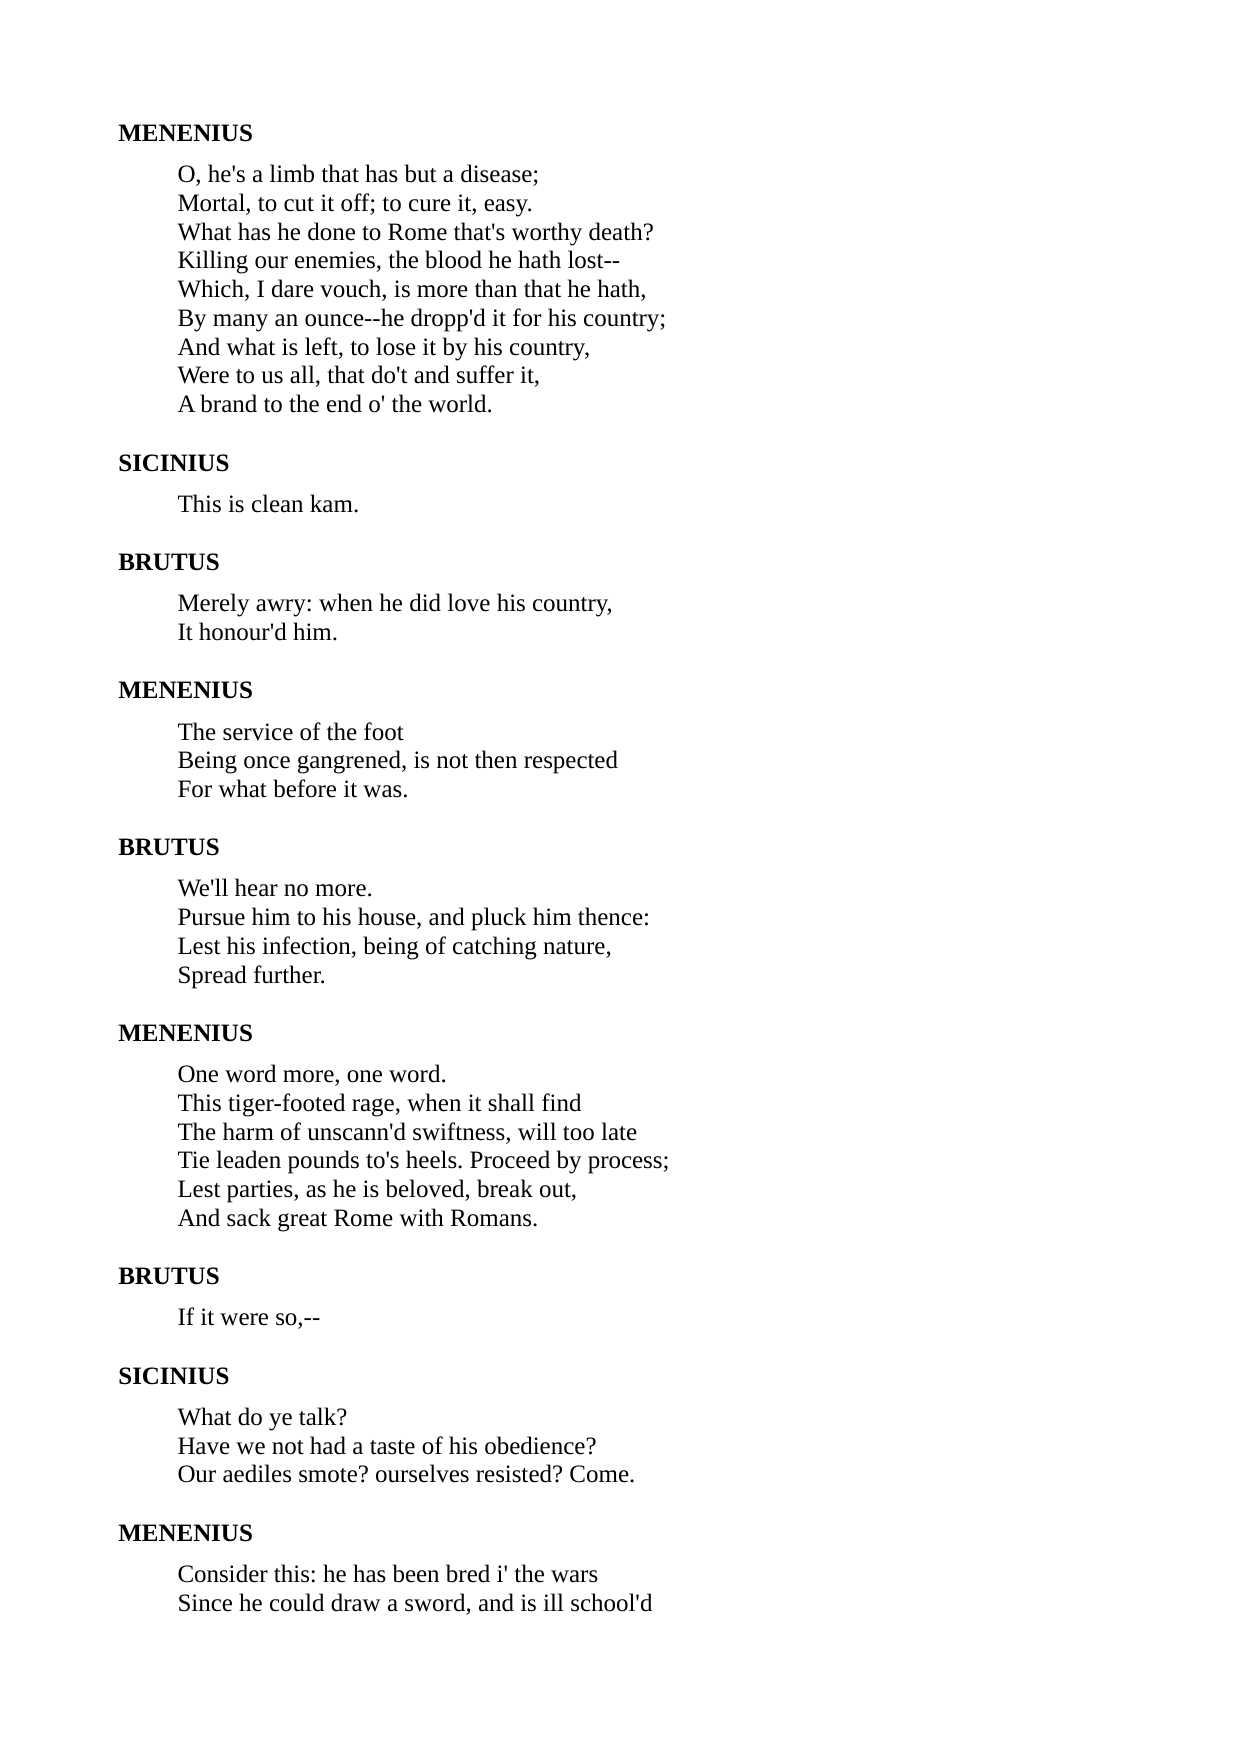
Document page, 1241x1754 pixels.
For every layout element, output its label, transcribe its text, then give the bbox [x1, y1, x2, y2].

text BRUTUS [118, 832, 1122, 861]
text BRUTUS [118, 547, 1122, 576]
text We'll hear no more. Pursue him to his house, and pluck him thence: Lest his infection, being of catching nature, Spread further. [177, 873, 1063, 988]
text SICINIUS [118, 1361, 1122, 1389]
text The service of the foot Being once gangrened, is not then respected For what before it was. [177, 717, 1063, 803]
text MENENIUS [118, 1018, 1122, 1047]
text BRUTUS [118, 1261, 1122, 1290]
text Merely awry: when he did love his country, It honour'd him. [177, 588, 1063, 646]
text This is clean kam. [177, 489, 1063, 518]
text MENENIUS [118, 118, 1122, 147]
text MENENIUS [118, 675, 1122, 704]
text MENENIUS [118, 1518, 1122, 1546]
text O, he's a limb that has but a disease; Mortal, to cut it off; to cure it, easy. What has he done to Rome that's worthy death? Killing our enemies, the blood he hath lost-- Which, I dare vouch, is more than that he hath, By many an ounce--he dropp'd it for his country; And what is left, to lose it by his country, Were to us all, that do't and suffer it, A brand to the end o' the world. [177, 159, 1063, 418]
text SICINIUS [118, 448, 1122, 476]
text What do ye talk? Have we not had a taste of his obedience? Our aediles smote? ourselves resisted? Come. [177, 1402, 1063, 1488]
text One word more, one word. This tiger-footed rage, when it shall find The harm of unscann'd swiftness, will too late Tie leaden pounds to's heels. Proceed by process; Lest parties, as he is beloved, break out, And sack great Rome with Romans. [177, 1059, 1063, 1232]
text Consider this: he has been bred i' the wars Since he could draw a sword, and is ill school'd [177, 1559, 1063, 1616]
text If it were so,-- [177, 1302, 1063, 1331]
